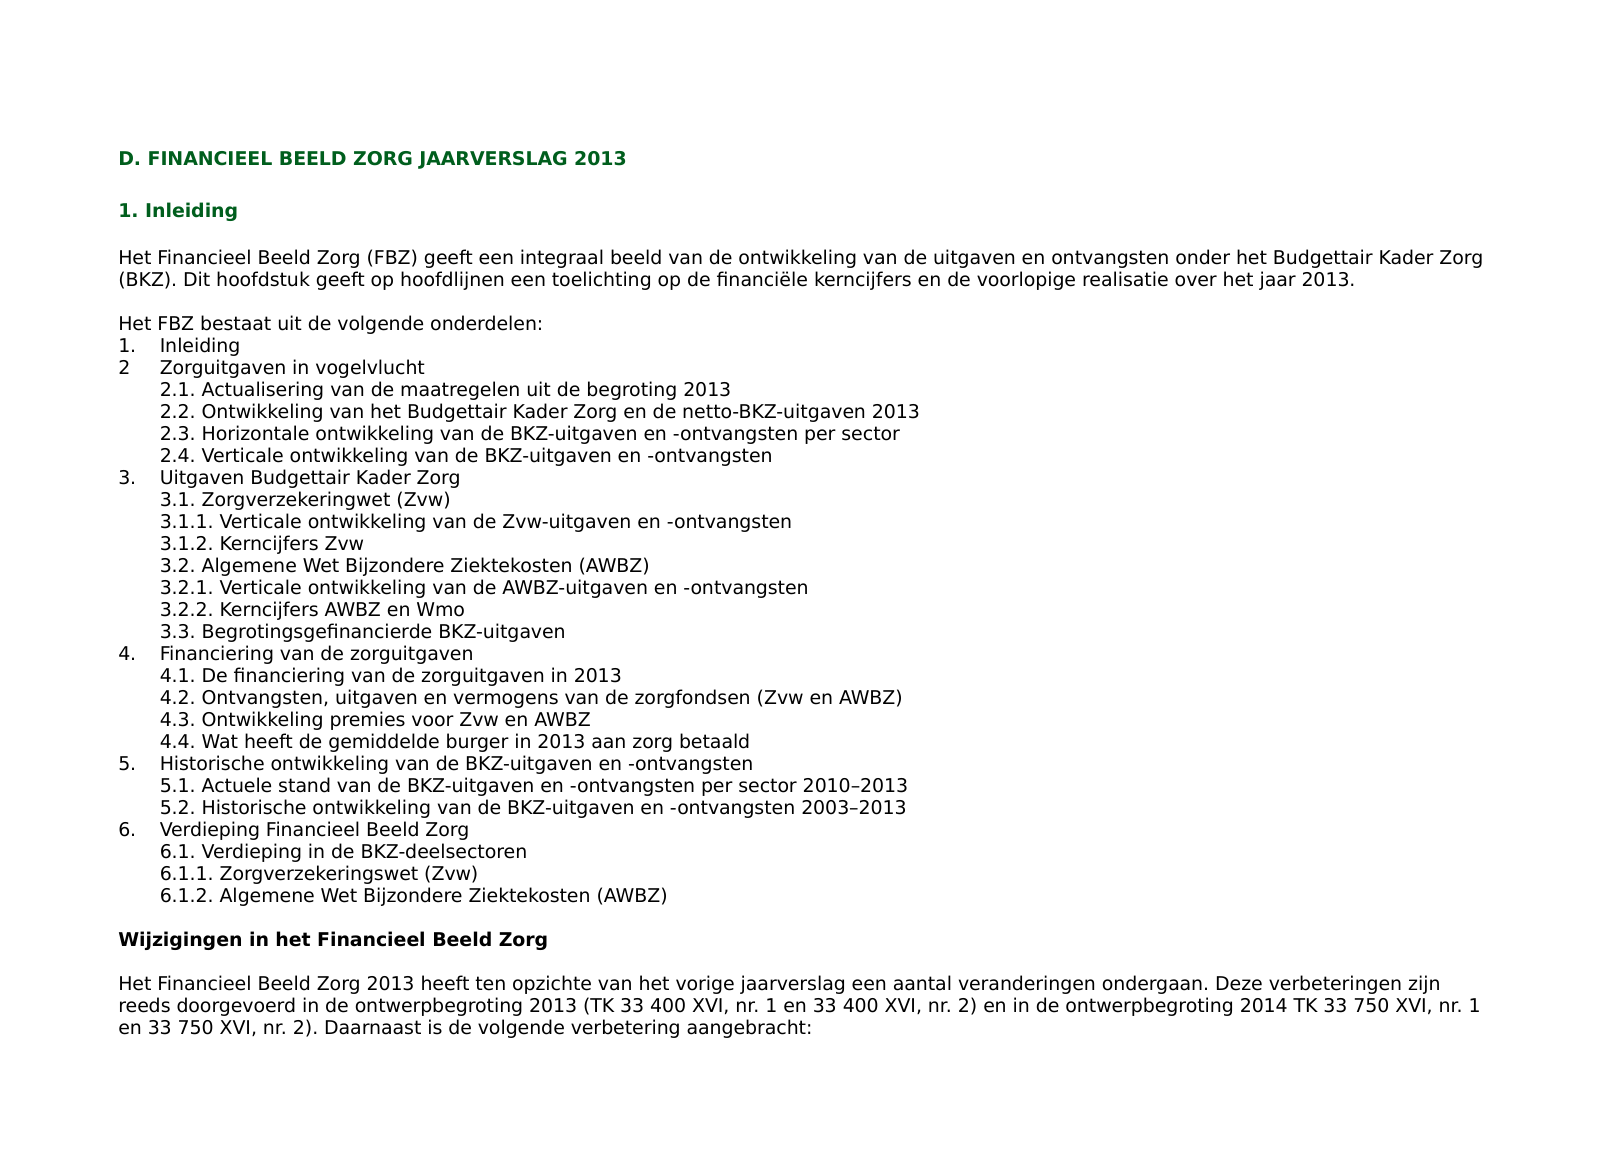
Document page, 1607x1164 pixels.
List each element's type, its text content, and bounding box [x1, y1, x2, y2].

text 5.1. Actuele stand van de BKZ-uitgaven en -ontvangsten per sector 2010–2013 [159, 775, 1488, 797]
text 5.2. Historische ontwikkeling van de BKZ-uitgaven en -ontvangsten 2003–2013 [159, 797, 1488, 819]
text 4.3. Ontwikkeling premies voor Zvw en AWBZ [159, 709, 1488, 731]
text 3.1. Zorgverzekeringwet (Zvw) [159, 489, 1488, 511]
text 1. Inleiding [118, 335, 1488, 357]
subtitle Wijzigingen in het Financieel Beeld Zorg [118, 929, 1488, 951]
text 6.1.1. Zorgverzekeringswet (Zvw) [159, 863, 1488, 885]
text 4.1. De financiering van de zorguitgaven in 2013 [159, 665, 1488, 687]
text Het FBZ bestaat uit de volgende onderdelen: [118, 313, 1488, 335]
text 3.2.2. Kerncijfers AWBZ en Wmo [159, 599, 1488, 621]
text 3.3. Begrotingsgefinancierde BKZ-uitgaven [159, 621, 1488, 643]
text 6. Verdieping Financieel Beeld Zorg [118, 819, 1488, 841]
text 3. Uitgaven Budgettair Kader Zorg [118, 467, 1488, 489]
text 3.2. Algemene Wet Bijzondere Ziektekosten (AWBZ) [159, 555, 1488, 577]
text 2.4. Verticale ontwikkeling van de BKZ-uitgaven en -ontvangsten [159, 445, 1488, 467]
text Het Financieel Beeld Zorg 2013 heeft ten opzichte van het vorige jaarverslag een aantal veranderingen ondergaan. Deze verbeteringen zijn reeds doorgevoerd in de ontwerpbegroting 2013 (TK 33 400 XVI, nr. 1 en 33 400 XVI, nr. 2) en in de ontwerpbegroting 2014 TK 33 750 XVI, nr. 1 en 33 750 XVI, nr. 2). Daarnaast is de volgende verbetering aangebracht: [118, 973, 1488, 1039]
text 4. Financiering van de zorguitgaven [118, 643, 1488, 665]
text 6.1. Verdieping in de BKZ-deelsectoren [159, 841, 1488, 863]
text Het Financieel Beeld Zorg (FBZ) geeft een integraal beeld van de ontwikkeling van de uitgaven en ontvangsten onder het Budgettair Kader Zorg (BKZ). Dit hoofdstuk geeft op hoofdlijnen een toelichting op de financiële kerncijfers en de voorlopige realisatie over het jaar 2013. [118, 247, 1488, 291]
subtitle 1. Inleiding [118, 200, 1488, 222]
text 2 Zorguitgaven in vogelvlucht [118, 357, 1488, 379]
text 4.2. Ontvangsten, uitgaven en vermogens van de zorgfondsen (Zvw en AWBZ) [159, 687, 1488, 709]
text 4.4. Wat heeft de gemiddelde burger in 2013 aan zorg betaald [159, 731, 1488, 753]
text 3.1.1. Verticale ontwikkeling van de Zvw-uitgaven en -ontvangsten [159, 511, 1488, 533]
text 3.1.2. Kerncijfers Zvw [159, 533, 1488, 555]
text 2.2. Ontwikkeling van het Budgettair Kader Zorg en de netto-BKZ-uitgaven 2013 [159, 401, 1488, 423]
text 5. Historische ontwikkeling van de BKZ-uitgaven en -ontvangsten [118, 753, 1488, 775]
text 2.1. Actualisering van de maatregelen uit de begroting 2013 [159, 379, 1488, 401]
text 2.3. Horizontale ontwikkeling van de BKZ-uitgaven en -ontvangsten per sector [159, 423, 1488, 445]
text 6.1.2. Algemene Wet Bijzondere Ziektekosten (AWBZ) [159, 885, 1488, 907]
subtitle D. FINANCIEEL BEELD ZORG JAARVERSLAG 2013 [118, 148, 1488, 170]
text 3.2.1. Verticale ontwikkeling van de AWBZ-uitgaven en -ontvangsten [159, 577, 1488, 599]
